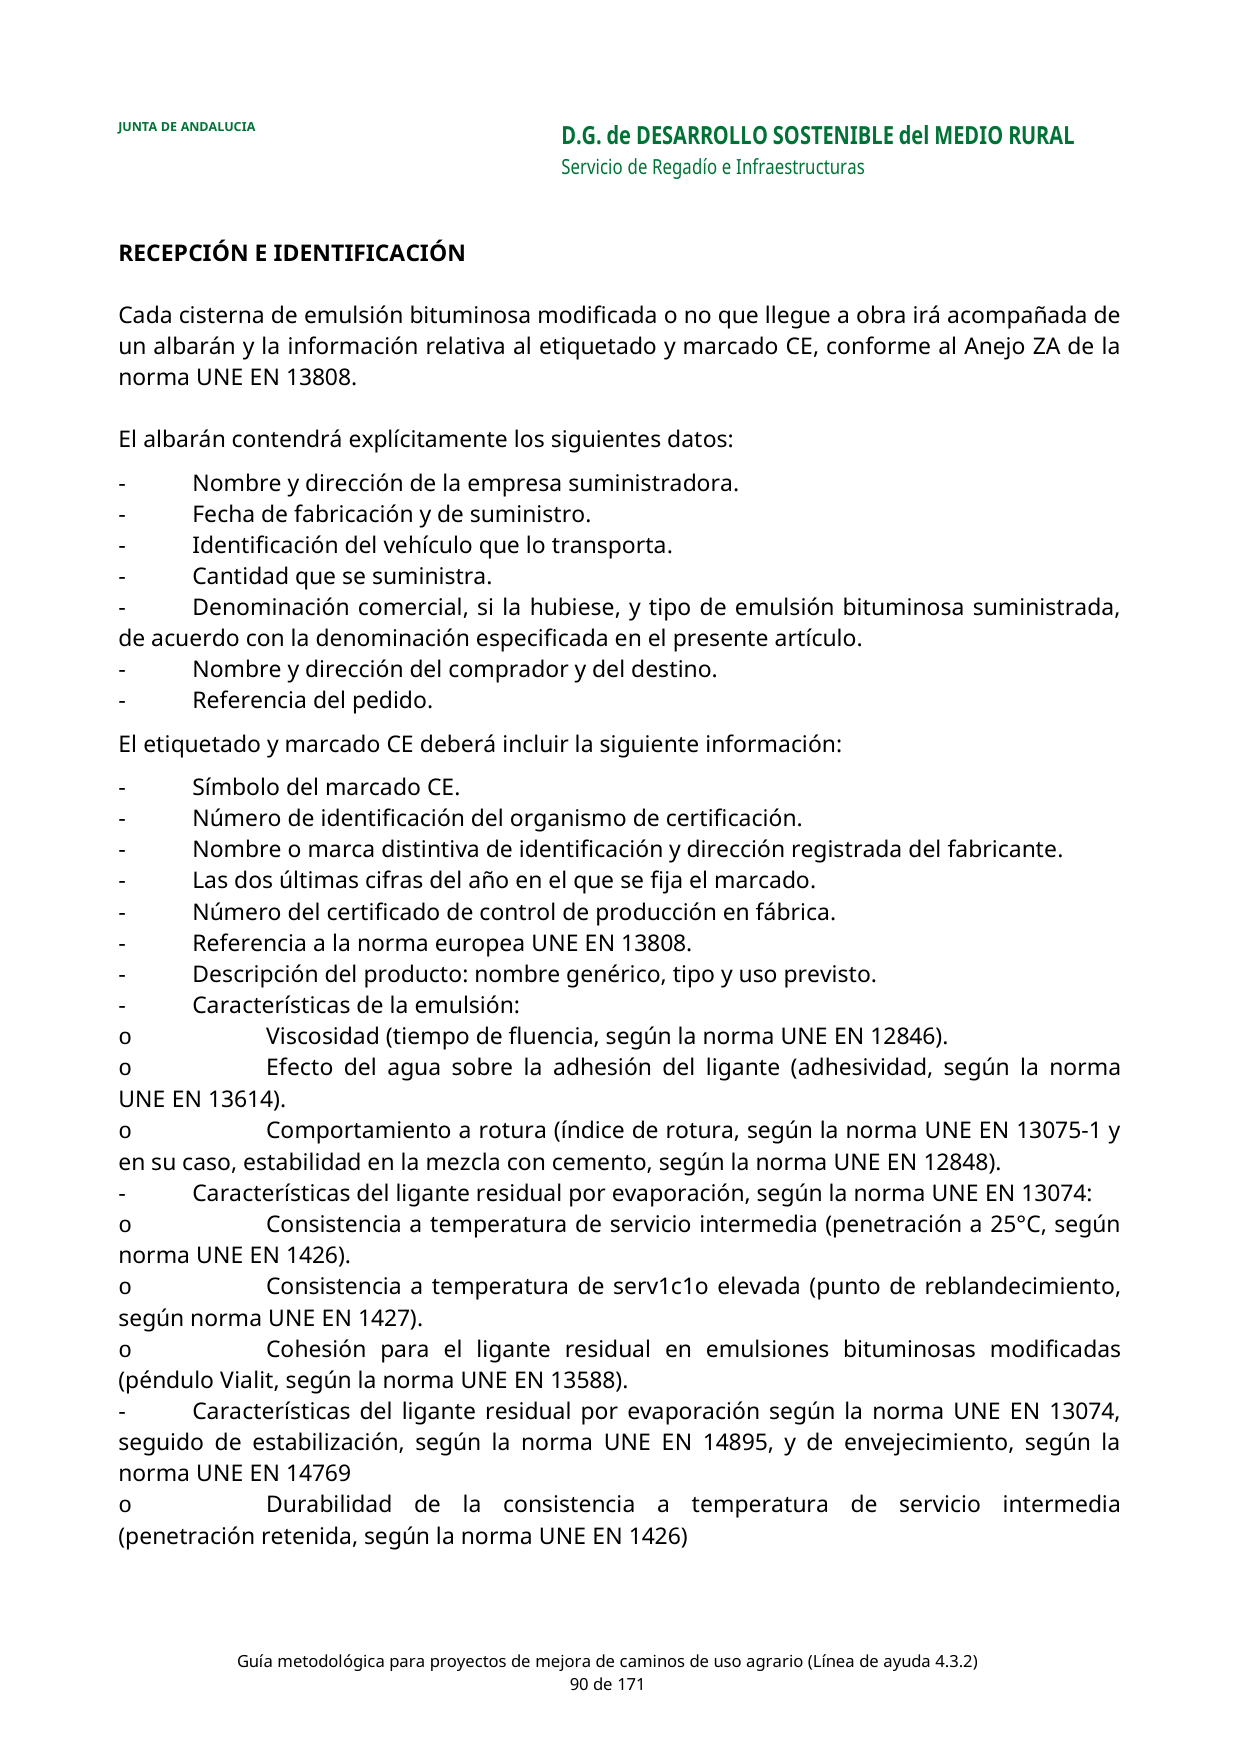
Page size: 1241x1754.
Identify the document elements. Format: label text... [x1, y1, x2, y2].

list Cantidad que se suministra. [118, 560, 1122, 591]
list Nombre y dirección del comprador y del destino. [118, 653, 1122, 684]
list Consistencia a temperatura de serv1c1o elevada (punto de reblandecimiento, según norma UNE EN 1427). [118, 1270, 1122, 1333]
list Referencia del pedido. [118, 684, 1122, 715]
list Cohesión para el ligante residual en emulsiones bituminosas modificadas (péndulo Vialit, según la norma UNE EN 13588). [118, 1333, 1122, 1395]
text Cada cisterna de emulsión bituminosa modificada o no que llegue a obra irá acompañada de un albarán y la información relativa al etiquetado y marcado CE, conforme al Anejo ZA de la norma UNE EN 13808. [118, 299, 1122, 392]
list Durabilidad de la consistencia a temperatura de servicio intermedia (penetración retenida, según la norma UNE EN 1426) [118, 1488, 1122, 1551]
list Comportamiento a rotura (índice de rotura, según la norma UNE EN 13075-1 y en su caso, estabilidad en la mezcla con cemento, según la norma UNE EN 12848). [118, 1114, 1122, 1176]
list Características del ligante residual por evaporación, según la norma UNE EN 13074: [118, 1176, 1122, 1207]
list Número de identificación del organismo de certificación. [118, 802, 1122, 833]
list Consistencia a temperatura de servicio intermedia (penetración a 25°C, según norma UNE EN 1426). [118, 1207, 1122, 1270]
list Descripción del producto: nombre genérico, tipo y uso previsto. [118, 958, 1122, 989]
text El albarán contendrá explícitamente los siguientes datos: [118, 423, 1122, 454]
list Fecha de fabricación y de suministro. [118, 498, 1122, 529]
list Identificación del vehículo que lo transporta. [118, 529, 1122, 560]
list Símbolo del marcado CE. [118, 771, 1122, 802]
list Referencia a la norma europea UNE EN 13808. [118, 927, 1122, 958]
list Nombre o marca distintiva de identificación y dirección registrada del fabricante. [118, 833, 1122, 864]
text RECEPCIÓN E IDENTIFICACIÓN [118, 237, 1122, 268]
list Viscosidad (tiempo de fluencia, según la norma UNE EN 12846). [118, 1020, 1122, 1051]
list Características de la emulsión: [118, 989, 1122, 1020]
list Las dos últimas cifras del año en el que se fija el marcado. [118, 864, 1122, 896]
list Efecto del agua sobre la adhesión del ligante (adhesividad, según la norma UNE EN 13614). [118, 1051, 1122, 1114]
text El etiquetado y marcado CE deberá incluir la siguiente información: [118, 728, 1122, 759]
list Número del certificado de control de producción en fábrica. [118, 896, 1122, 927]
list Nombre y dirección de la empresa suministradora. [118, 467, 1122, 498]
list Denominación comercial, si la hubiese, y tipo de emulsión bituminosa suministrada, de acuerdo con la denominación especificada en el presente artículo. [118, 591, 1122, 653]
list Características del ligante residual por evaporación según la norma UNE EN 13074, seguido de estabilización, según la norma UNE EN 14895, y de envejecimiento, según la norma UNE EN 14769 [118, 1395, 1122, 1488]
